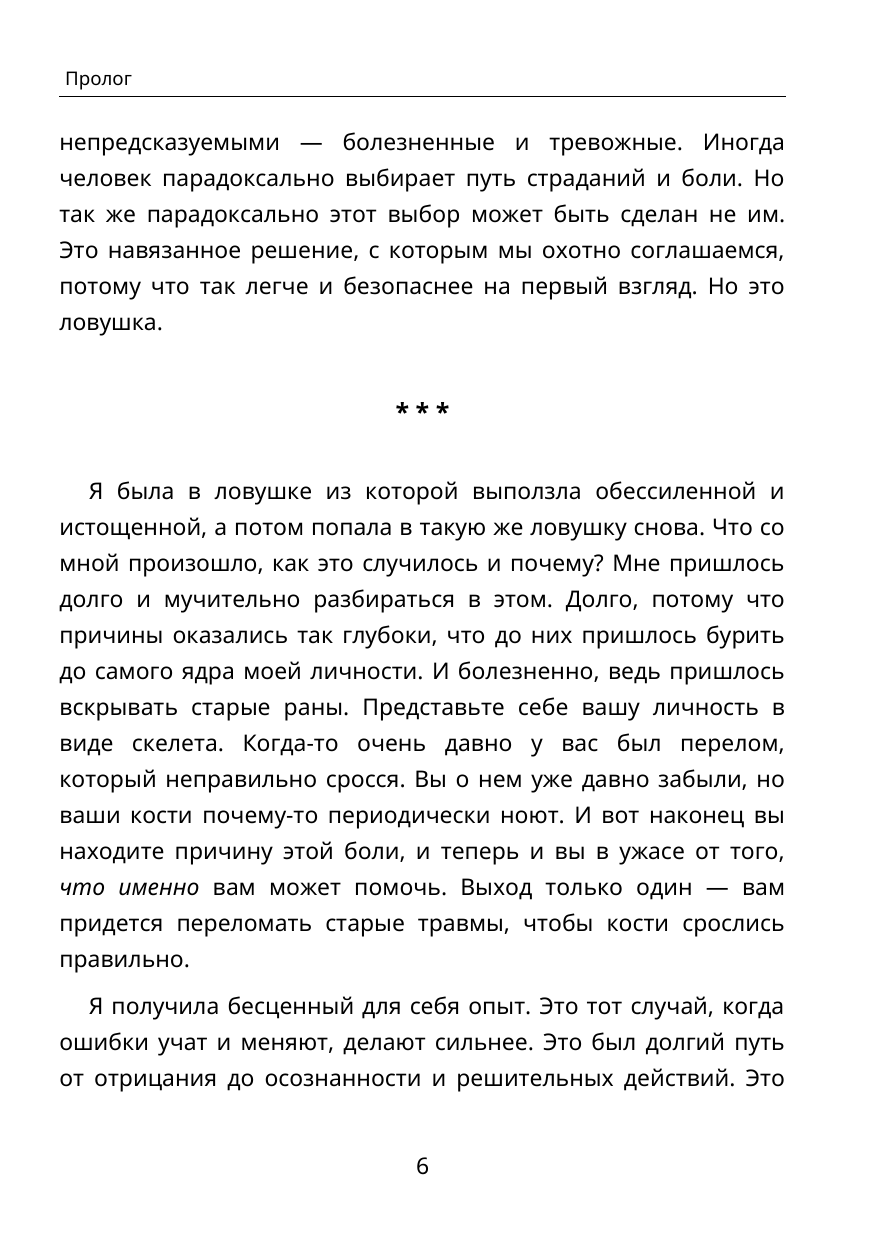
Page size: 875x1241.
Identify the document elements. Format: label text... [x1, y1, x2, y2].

text Я была в ловушке из которой выползла обессиленной и истощенной, а потом попала в такую же ловушку снова. Что со мной произошло, как это случилось и почему? Мне пришлось долго и мучительно разбираться в этом. Долго, потому что причины оказались так глубоки, что до них пришлось бурить до самого ядра моей личности. И болезненно, ведь пришлось вскрывать старые раны. Представьте себе вашу личность в виде скелета. Когда-то очень давно у вас был перелом, который неправильно сросся. Вы о нем уже давно забыли, но ваши кости почему-то периодически ноют. И вот наконец вы находите причину этой боли, и теперь и вы в ужасе от того, что именно вам может помочь. Выход только один — вам придется переломать старые травмы, чтобы кости срослись правильно. [59, 475, 786, 974]
text Я получила бесценный для себя опыт. Это тот случай, когда ошибки учат и меняют, делают сильнее. Это был долгий путь от отрицания до осознанности и решительных действий. Это [59, 990, 786, 1093]
subtitle * * * [59, 395, 786, 429]
text непредсказуемыми — болезненные и тревожные. Иногда человек парадоксально выбирает путь страданий и боли. Но так же парадоксально этот выбор может быть сделан не им. Это навязанное решение, с которым мы охотно соглашаемся, потому что так легче и безопаснее на первый взгляд. Но это ловушка. [59, 126, 786, 337]
